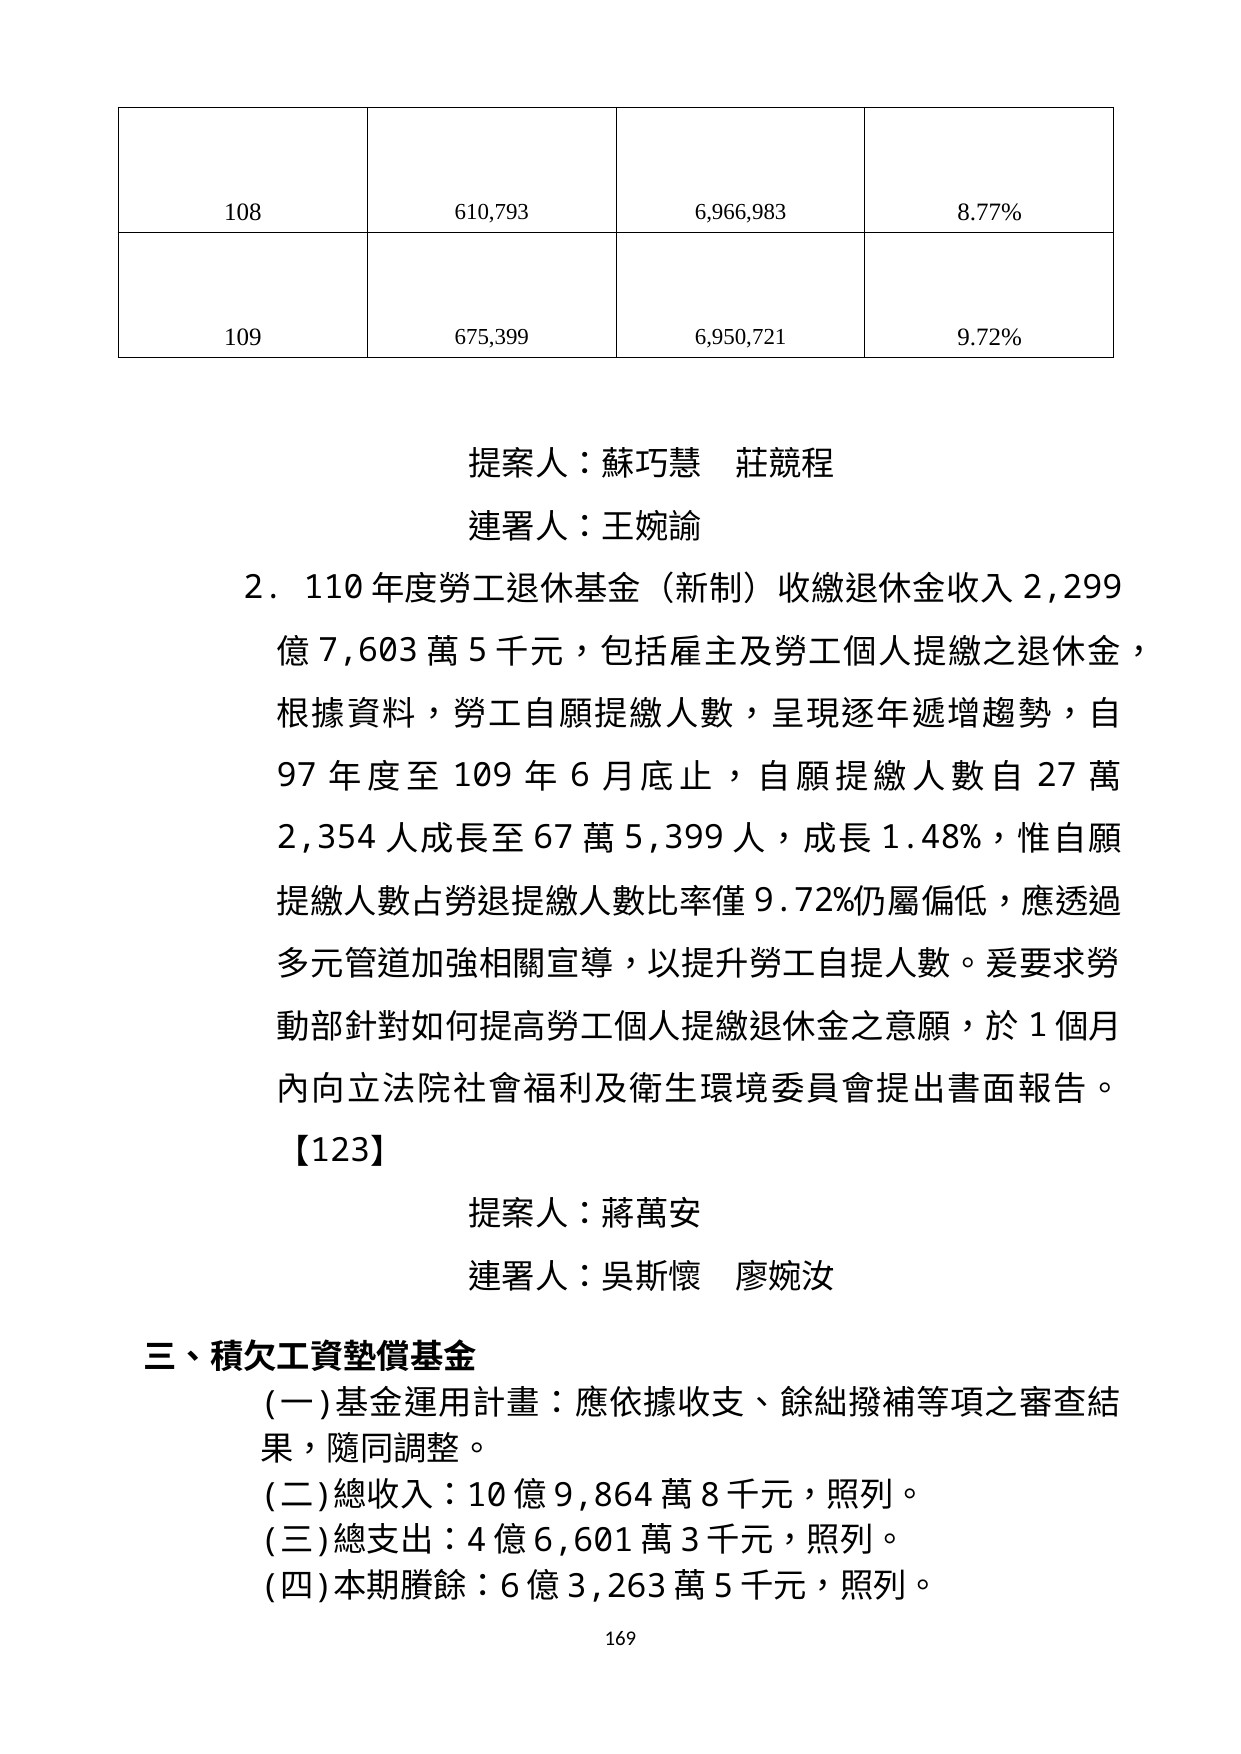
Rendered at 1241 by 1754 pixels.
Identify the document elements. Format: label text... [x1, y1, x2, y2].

text 提案人：蔣萬安 [468, 1169, 1122, 1232]
text (二)總收入：10億9,864萬8千元，照列。 [260, 1469, 1122, 1515]
text 連署人：王婉諭 [468, 482, 1122, 544]
text 三、積欠工資墊償基金 [143, 1332, 1122, 1378]
table_cell 8.77% [865, 108, 1113, 232]
text (一)基金運用計畫：應依據收支、餘絀撥補等項之審查結果，隨同調整。 [260, 1378, 1122, 1469]
text 連署人：吳斯懷 廖婉汝 [468, 1232, 1122, 1294]
table_cell 675,399 [368, 233, 616, 357]
table_cell 6,950,721 [617, 233, 864, 357]
table_cell 610,793 [368, 108, 616, 232]
text 2. 110年度勞工退休基金（新制）收繳退休金收入2,299億7,603萬5千元，包括雇主及勞工個人提繳之退休金，根據資料，勞工自願提繳人數，呈現逐年遞增趨勢，自97年度至109年6月底止，自願提繳人數自27萬2,354人成長至67萬5,399人，成長1.48%，惟自願提繳人數占勞退提繳人數比率僅9.72%仍屬偏低，應透過多元管道加強相關宣導，以提升勞工自提人數。爰要求勞動部針對如何提高勞工個人提繳退休金之意願，於1個月內向立法院社會福利及衛生環境委員會提出書面報告。【123】 [243, 544, 1122, 1169]
text 提案人：蘇巧慧 莊競程 [468, 419, 1122, 482]
table_cell 109 [119, 233, 367, 357]
text (四)本期賸餘：6億3,263萬5千元，照列。 [260, 1561, 1122, 1607]
text (三)總支出：4億6,601萬3千元，照列。 [260, 1515, 1122, 1561]
table_cell 9.72% [865, 233, 1113, 357]
table_cell 108 [119, 108, 367, 232]
table_cell 6,966,983 [617, 108, 864, 232]
